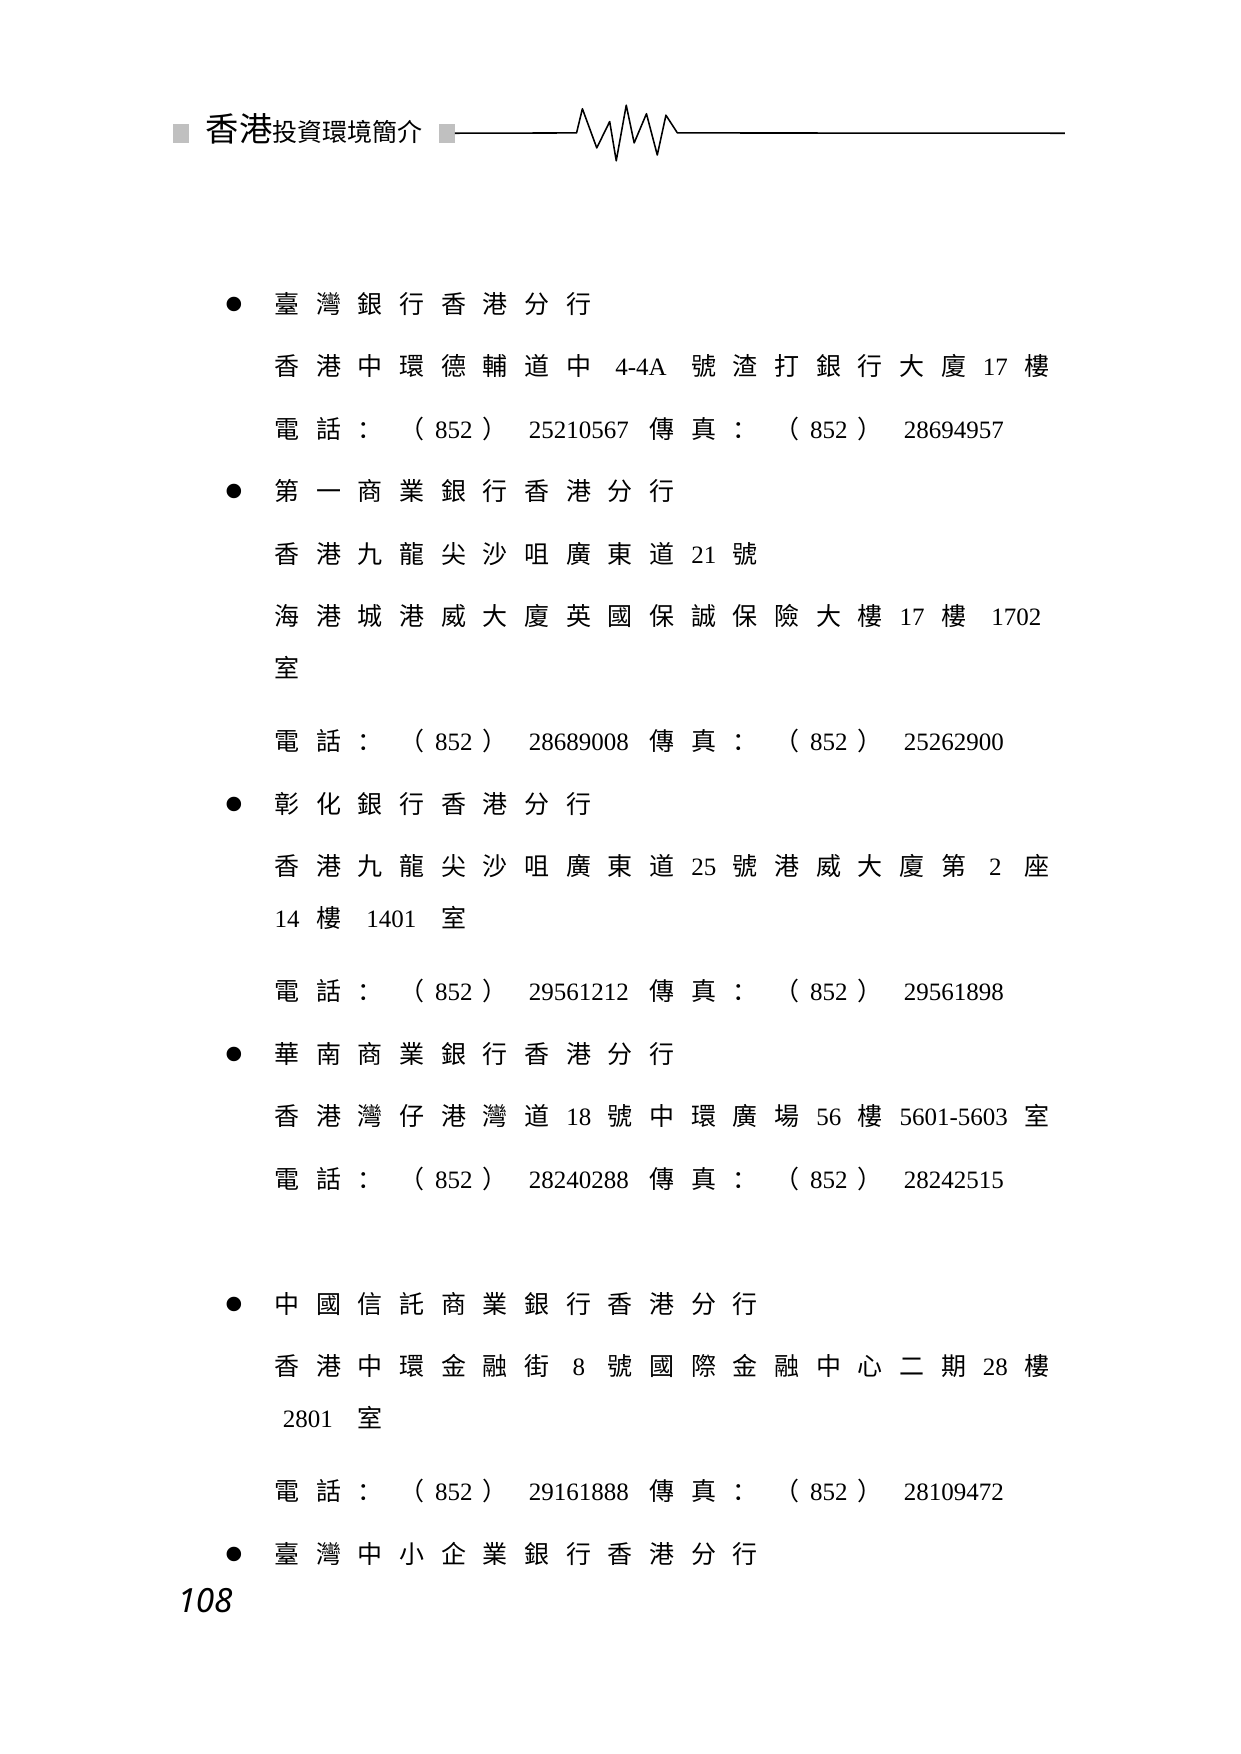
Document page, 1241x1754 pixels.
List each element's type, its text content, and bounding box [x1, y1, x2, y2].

text 電話：（852）28689008傳真：（852）25262900 [262, 688, 1058, 750]
text 香港九龍尖沙咀廣東道25號港威大廈第2座14樓1401室 [262, 813, 1058, 938]
list 第一商業銀行香港分行 [212, 438, 1058, 500]
text 電話：（852）29161888傳真：（852）28109472 [262, 1438, 1058, 1500]
list 臺灣銀行香港分行 [212, 250, 1058, 313]
text 香港中環德輔道中4-4A號渣打銀行大廈17樓 [262, 313, 1058, 375]
list 中國信託商業銀行香港分行 [212, 1250, 1058, 1313]
text 海港城港威大廈英國保誠保險大樓17樓1702室 [262, 563, 1058, 688]
text 香港灣仔港灣道18號中環廣場56樓5601-5603室 [262, 1063, 1058, 1125]
text 香港九龍尖沙咀廣東道21號 [262, 500, 1058, 563]
text 香港中環金融街8號國際金融中心二期28樓2801室 [262, 1313, 1058, 1438]
text 電話：（852）28240288傳真：（852）28242515 [262, 1125, 1058, 1188]
text 電話：（852）29561212傳真：（852）29561898 [262, 938, 1058, 1000]
text 電話：（852）25210567傳真：（852）28694957 [262, 375, 1058, 438]
list 華南商業銀行香港分行 [212, 1000, 1058, 1063]
list 彰化銀行香港分行 [212, 750, 1058, 813]
list 臺灣中小企業銀行香港分行 [212, 1500, 1058, 1563]
